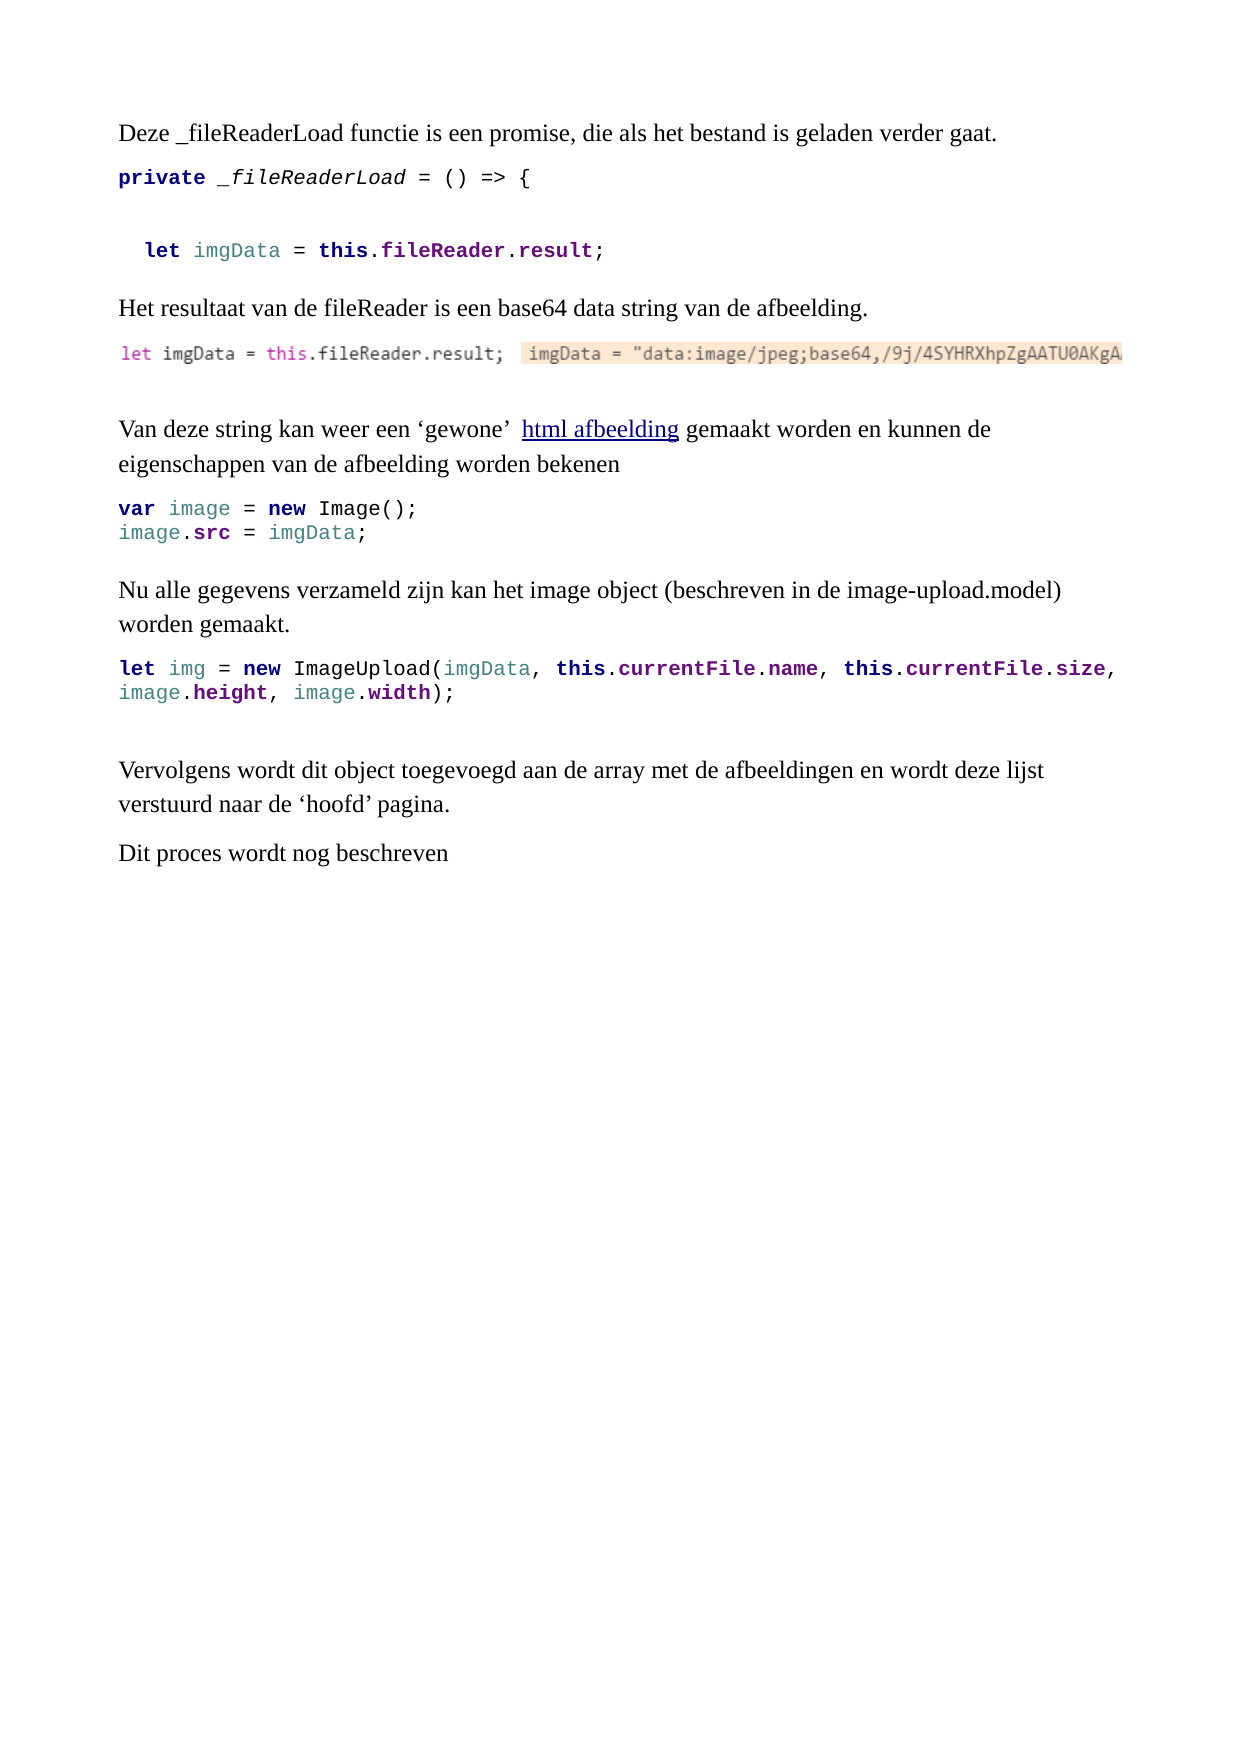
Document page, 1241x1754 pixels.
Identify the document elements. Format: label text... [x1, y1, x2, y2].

text var image = new Image(); [118, 498, 1122, 522]
text Deze _fileReaderLoad functie is een promise, die als het bestand is geladen verder gaat. [118, 118, 1122, 147]
text let img = new ImageUpload(imgData, this.currentFile.name, this.currentFile.size, image.height, image.width); [118, 658, 1122, 706]
text Vervolgens wordt dit object toegevoegd aan de array met de afbeeldingen en wordt deze lijst verstuurd naar de ‘hoofd’ pagina. [118, 755, 1122, 818]
text image.src = imgData; [118, 522, 1122, 545]
text let imgData = this.fileReader.result; [118, 240, 1122, 263]
text Dit proces wordt nog beschreven [118, 838, 1122, 867]
text Nu alle gegevens verzameld zijn kan het image object (beschreven in de image-upload.model) worden gemaakt. [118, 575, 1122, 638]
text Het resultaat van de fileReader is een base64 data string van de afbeelding. [118, 293, 1122, 322]
text private _fileReaderLoad = () => { [118, 167, 1122, 191]
text Van deze string kan weer een ‘gewone’ html afbeelding gemaakt worden en kunnen de eigenschappen van de afbeelding worden bekenen [118, 414, 1122, 478]
picture [118, 342, 1123, 364]
